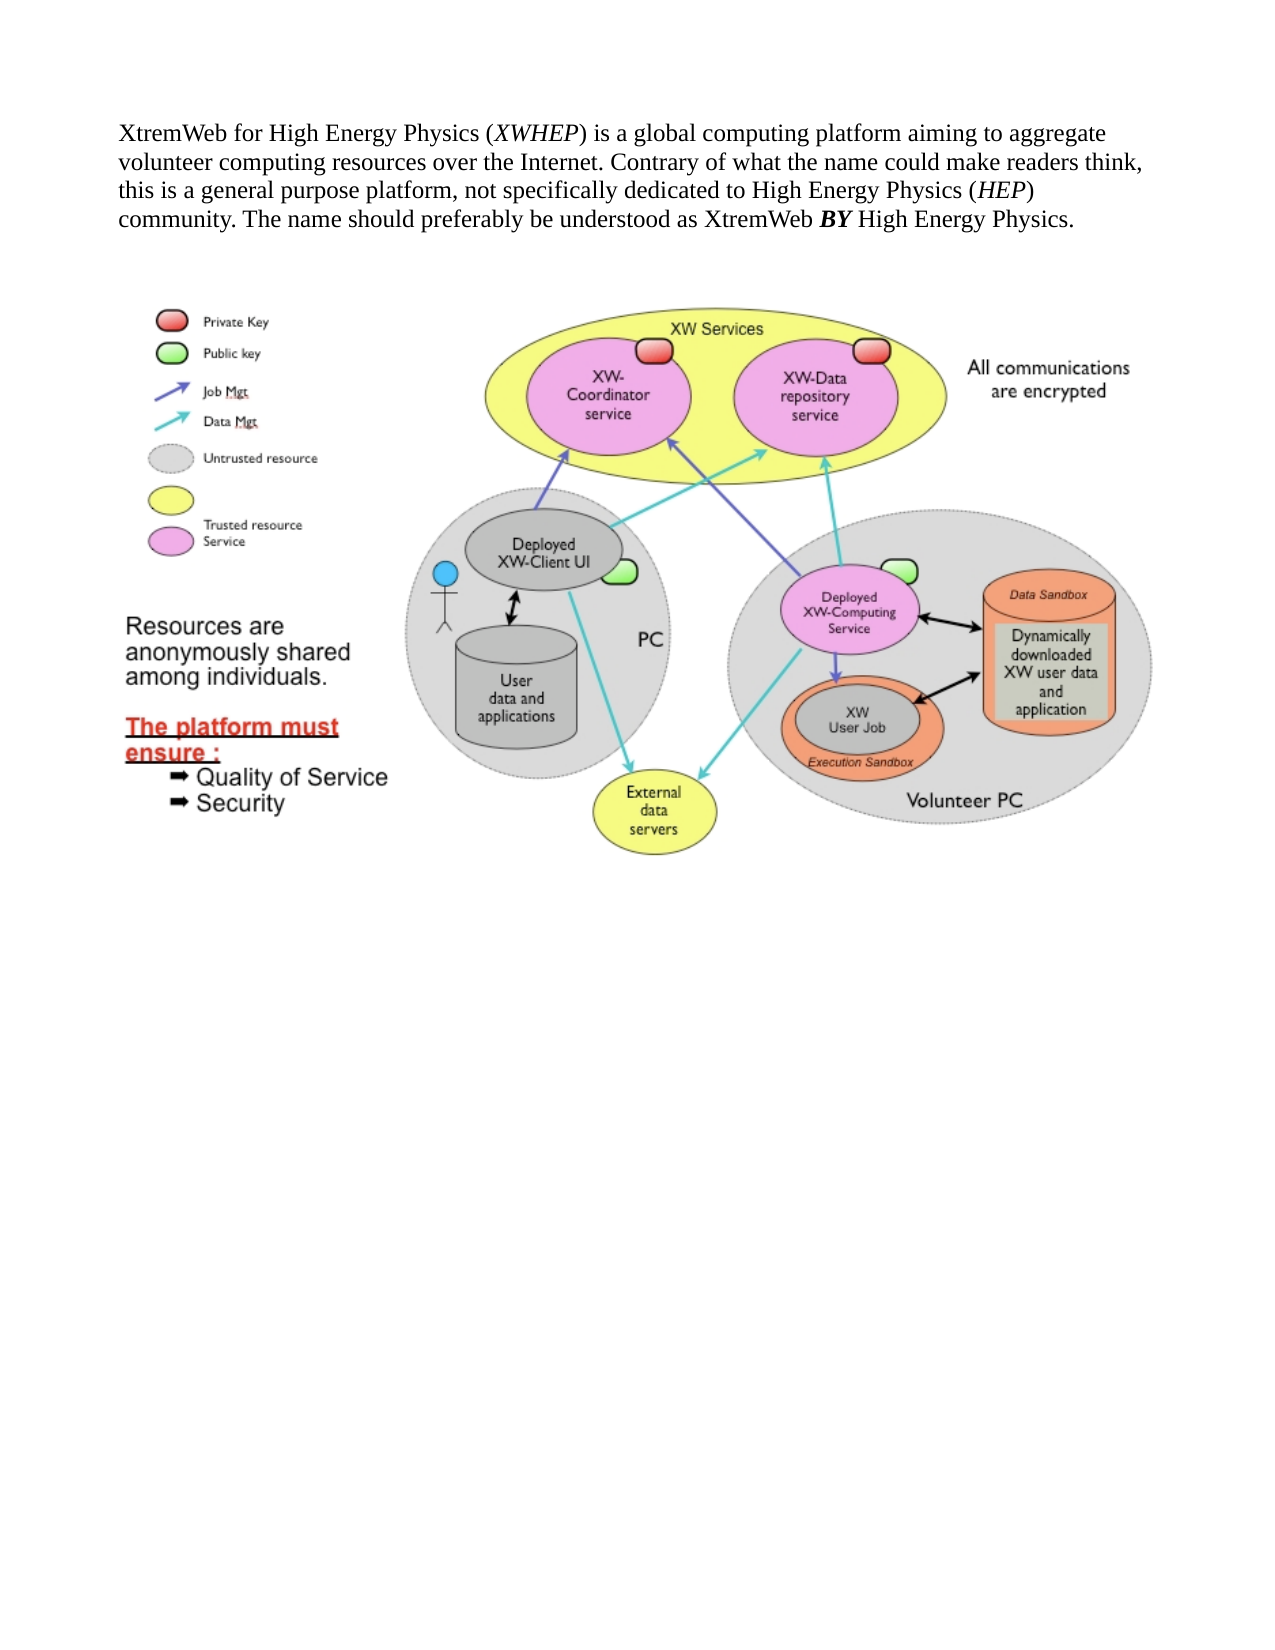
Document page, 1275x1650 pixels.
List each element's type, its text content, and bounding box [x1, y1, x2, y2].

picture [118, 286, 1157, 862]
text XtremWeb for High Energy Physics (XWHEP) is a global computing platform aiming to aggregate volunteer computing resources over the Internet. Contrary of what the name could make readers think, this is a general purpose platform, not specifically dedicated to High Energy Physics (HEP) community. The name should preferably be understood as XtremWeb BY High Energy Physics. [118, 118, 1157, 233]
